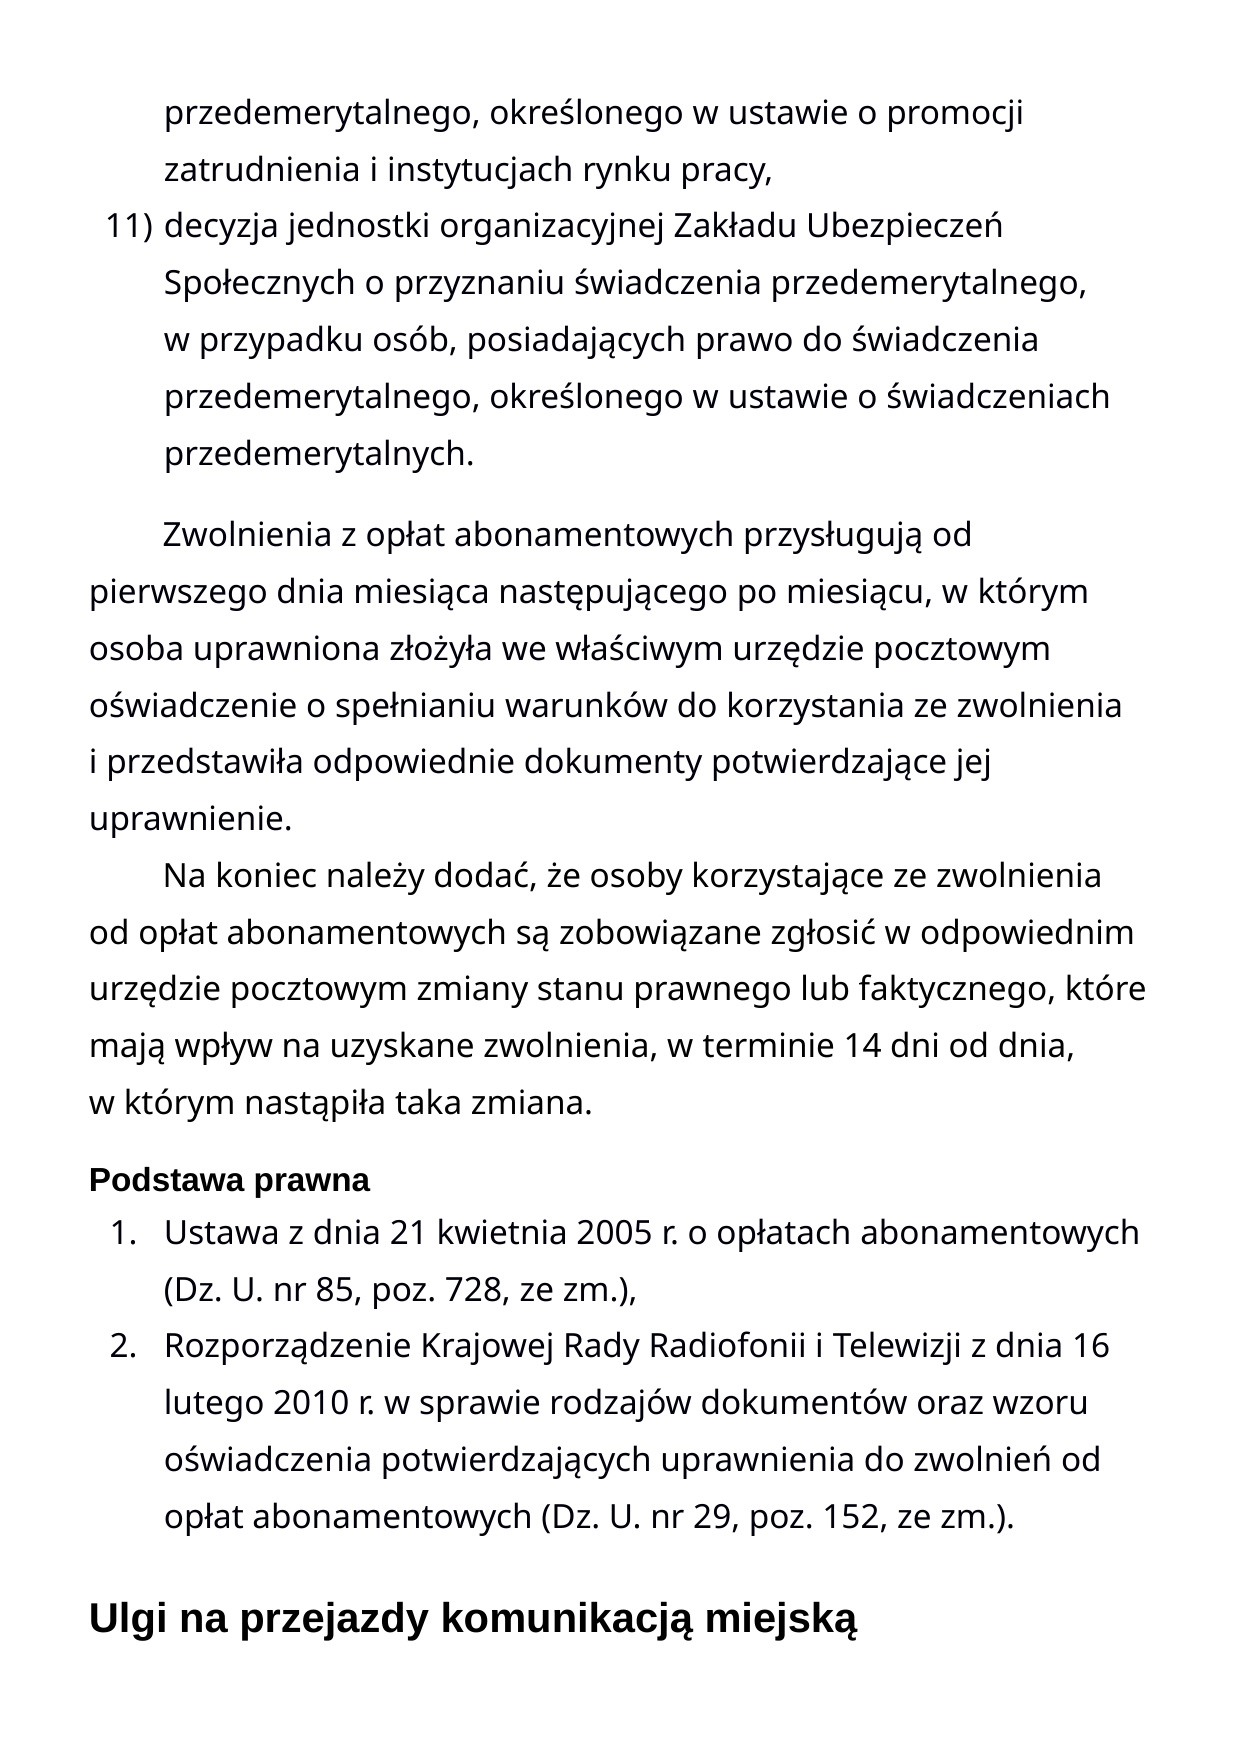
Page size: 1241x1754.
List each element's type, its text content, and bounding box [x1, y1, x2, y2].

list decyzja jednostki organizacyjnej Zakładu Ubezpieczeń Społecznych o przyznaniu świadczenia przedemerytalnego, w przypadku osób, posiadających prawo do świadczenia przedemerytalnego, określonego w ustawie o świadczeniach przedemerytalnych. [104, 202, 1152, 475]
text Zwolnienia z opłat abonamentowych przysługują od pierwszego dnia miesiąca następującego po miesiącu, w którym osoba uprawniona złożyła we właściwym urzędzie pocztowym oświadczenie o spełnianiu warunków do korzystania ze zwolnienia i przedstawiła odpowiednie dokumenty potwierdzające jej uprawnienie. [89, 511, 1152, 840]
list Rozporządzenie Krajowej Rady Radiofonii i Telewizji z dnia 16 lutego 2010 r. w sprawie rodzajów dokumentów oraz wzoru oświadczenia potwierdzających uprawnienia do zwolnień od opłat abonamentowych (Dz. U. nr 29, poz. 152, ze zm.). [109, 1322, 1152, 1538]
subtitle Podstawa prawna [89, 1161, 1152, 1199]
list przedemerytalnego, określonego w ustawie o promocji zatrudnienia i instytucjach rynku pracy, [104, 89, 1152, 191]
text Na koniec należy dodać, że osoby korzystające ze zwolnienia od opłat abonamentowych są zobowiązane zgłosić w odpowiednim urzędzie pocztowym zmiany stanu prawnego lub faktycznego, które mają wpływ na uzyskane zwolnienia, w terminie 14 dni od dnia, w którym nastąpiła taka zmiana. [89, 852, 1152, 1124]
subtitle Ulgi na przejazdy komunikacją miejską [89, 1593, 1152, 1641]
list Ustawa z dnia 21 kwietnia 2005 r. o opłatach abonamentowych (Dz. U. nr 85, poz. 728, ze zm.), [109, 1208, 1152, 1311]
